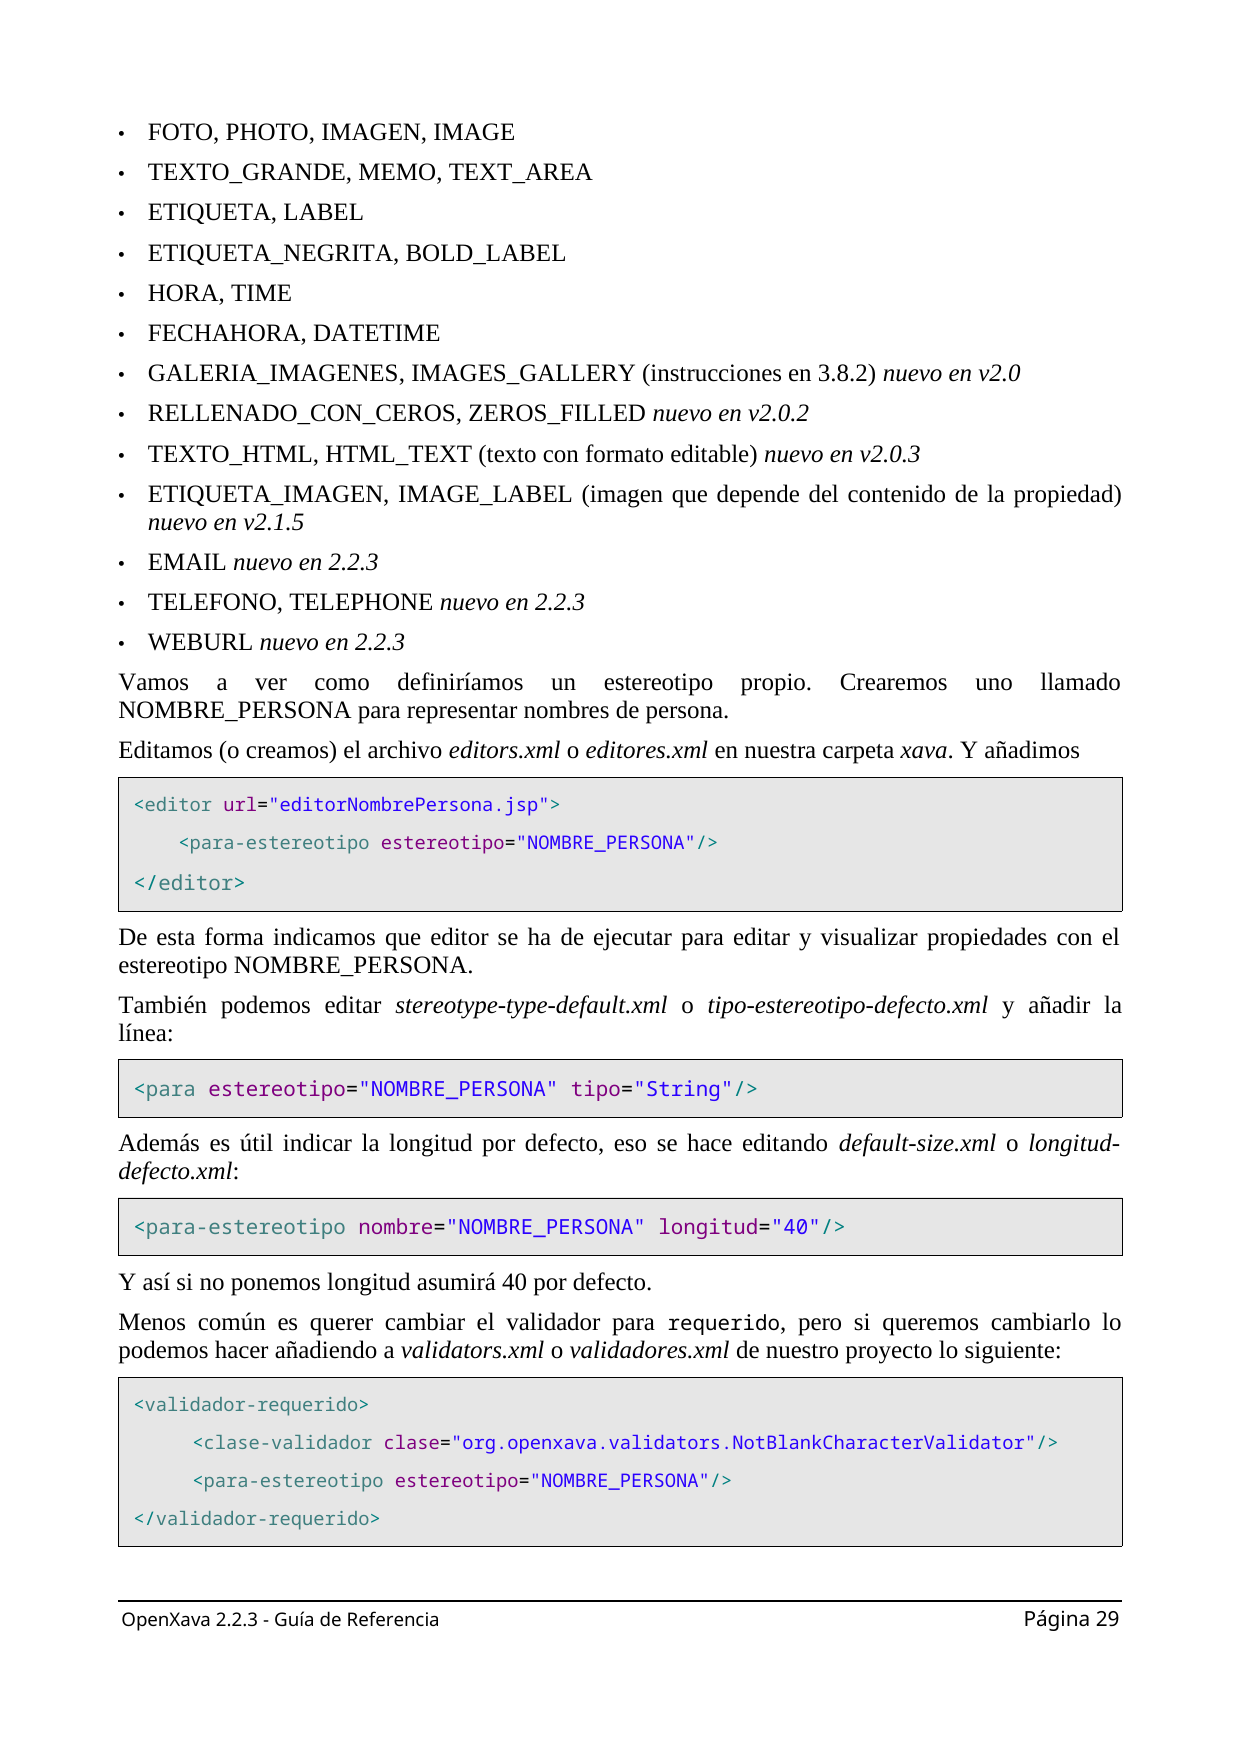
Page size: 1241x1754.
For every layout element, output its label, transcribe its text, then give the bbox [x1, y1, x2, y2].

text También podemos editar stereotype-type-default.xml o tipo-estereotipo-defecto.xml y añadir la línea: [118, 991, 1122, 1047]
text <validador-requerido> [119, 1378, 1122, 1415]
text </editor> [119, 853, 1122, 911]
text Vamos a ver como definiríamos un estereotipo propio. Crearemos uno llamado NOMBRE_PERSONA para representar nombres de persona. [118, 668, 1122, 724]
list ETIQUETA_IMAGEN, IMAGE_LABEL (imagen que depende del contenido de la propiedad) nuevo en v2.1.5 [118, 480, 1122, 535]
list ETIQUETA, LABEL [118, 198, 1122, 226]
list FOTO, PHOTO, IMAGEN, IMAGE [118, 118, 1122, 146]
list HORA, TIME [118, 279, 1122, 307]
list GALERIA_IMAGENES, IMAGES_GALLERY (instrucciones en 3.8.2) nuevo en v2.0 [118, 359, 1122, 387]
list TELEFONO, TELEPHONE nuevo en 2.2.3 [118, 588, 1122, 616]
text <para-estereotipo estereotipo="NOMBRE_PERSONA"/> [119, 1453, 1122, 1491]
text <para-estereotipo nombre="NOMBRE_PERSONA" longitud="40"/> [119, 1199, 1122, 1255]
list TEXTO_HTML, HTML_TEXT (texto con formato editable) nuevo en v2.0.3 [118, 440, 1122, 467]
text <para-estereotipo estereotipo="NOMBRE_PERSONA"/> [119, 815, 1122, 853]
list EMAIL nuevo en 2.2.3 [118, 548, 1122, 576]
text Menos común es querer cambiar el validador para requerido, pero si queremos cambiarlo lo podemos hacer añadiendo a validators.xml o validadores.xml de nuestro proyecto lo siguiente: [118, 1308, 1122, 1364]
text Editamos (o creamos) el archivo editors.xml o editores.xml en nuestra carpeta xava. Y añadimos [118, 736, 1122, 764]
text <para estereotipo="NOMBRE_PERSONA" tipo="String"/> [119, 1060, 1122, 1117]
list RELLENADO_CON_CEROS, ZEROS_FILLED nuevo en v2.0.2 [118, 399, 1122, 427]
text Además es útil indicar la longitud por defecto, eso se hace editando default-size.xml o longitud-defecto.xml: [118, 1129, 1122, 1185]
list TEXTO_GRANDE, MEMO, TEXT_AREA [118, 158, 1122, 186]
list ETIQUETA_NEGRITA, BOLD_LABEL [118, 239, 1122, 266]
list FECHAHORA, DATETIME [118, 319, 1122, 347]
text Y así si no ponemos longitud asumirá 40 por defecto. [118, 1268, 1122, 1296]
list WEBURL nuevo en 2.2.3 [118, 628, 1122, 656]
text De esta forma indicamos que editor se ha de ejecutar para editar y visualizar propiedades con el estereotipo NOMBRE_PERSONA. [118, 923, 1122, 979]
text <editor url="editorNombrePersona.jsp"> [119, 778, 1122, 815]
text <clase-validador clase="org.openxava.validators.NotBlankCharacterValidator"/> [119, 1415, 1122, 1453]
text </validador-requerido> [119, 1491, 1122, 1546]
